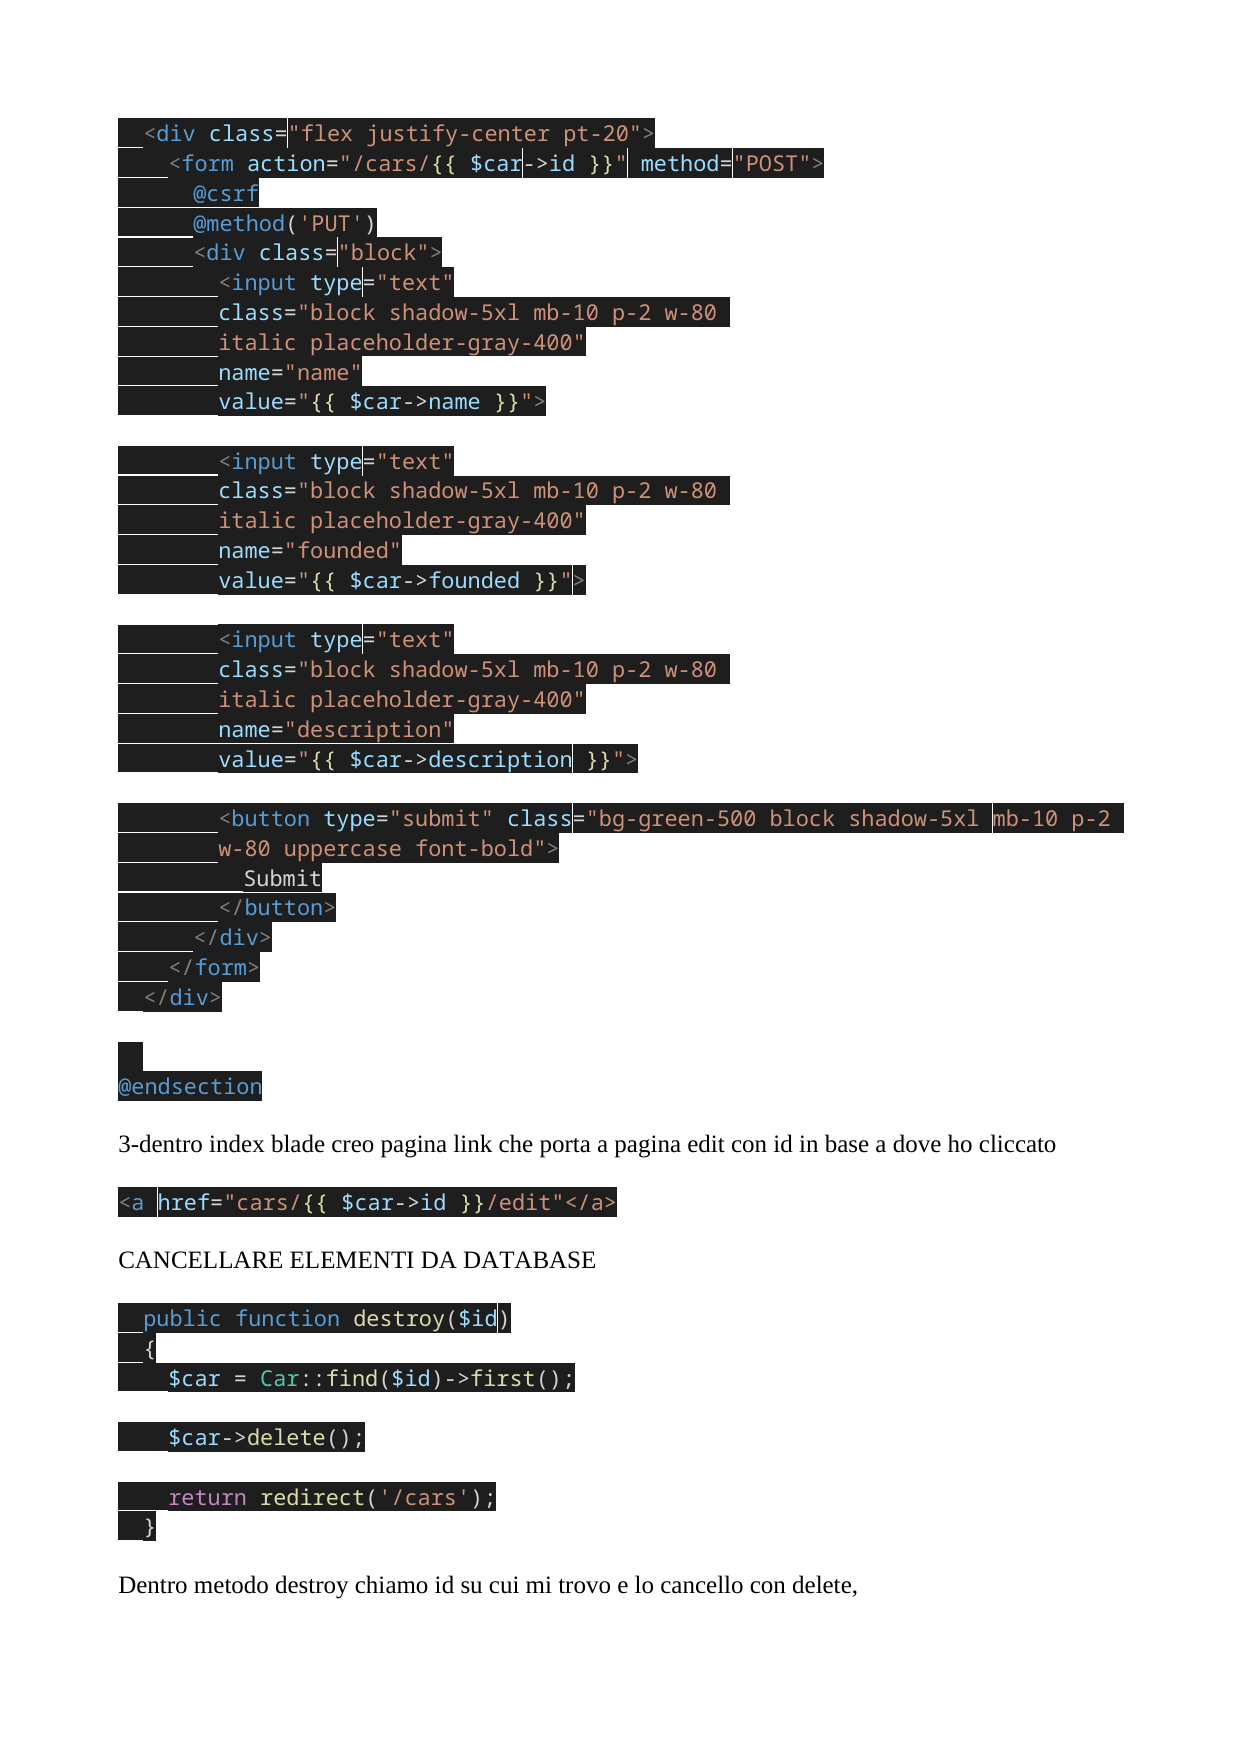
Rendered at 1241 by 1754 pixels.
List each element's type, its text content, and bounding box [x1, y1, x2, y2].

text class="block shadow-5xl mb-10 p-2 w-80 [118, 654, 1122, 684]
text italic placeholder-gray-400" [118, 505, 1122, 535]
text value="{{ $car->founded }}"> [118, 565, 1122, 595]
text <div class="block"> [118, 237, 1122, 267]
text $car = Car::find($id)->first(); [118, 1363, 1122, 1392]
text <form action="/cars/{{ $car->id }}" method="POST"> [118, 148, 1122, 178]
text class="block shadow-5xl mb-10 p-2 w-80 [118, 476, 1122, 505]
text <a href="cars/{{ $car->id }}/edit"</a> [118, 1187, 1122, 1217]
text value="{{ $car->name }}"> [118, 386, 1122, 416]
text } [118, 1511, 1122, 1541]
text Submit [118, 863, 1122, 892]
text value="{{ $car->description }}"> [118, 743, 1122, 773]
text name="founded" [118, 535, 1122, 565]
text <input type="text" [118, 446, 1122, 476]
text </form> [118, 952, 1122, 982]
text <div class="flex justify-center pt-20"> [118, 118, 1122, 148]
text { [118, 1333, 1122, 1363]
text italic placeholder-gray-400" [118, 327, 1122, 356]
text public function destroy($id) [118, 1303, 1122, 1333]
text </div> [118, 982, 1122, 1012]
text @endsection [118, 1071, 1122, 1101]
text </div> [118, 922, 1122, 952]
text 3-dentro index blade creo pagina link che porta a pagina edit con id in base a dove ho cliccato [118, 1129, 1122, 1158]
text </button> [118, 892, 1122, 922]
text $car->delete(); [118, 1422, 1122, 1452]
text CANCELLARE ELEMENTI DA DATABASE [118, 1246, 1122, 1274]
text name="name" [118, 356, 1122, 386]
text <input type="text" [118, 624, 1122, 654]
text @method('PUT') [118, 207, 1122, 237]
text return redirect('/cars'); [118, 1482, 1122, 1511]
text Dentro metodo destroy chiamo id su cui mi trovo e lo cancello con delete, [118, 1570, 1122, 1599]
text <button type="submit" class="bg-green-500 block shadow-5xl mb-10 p-2 [118, 803, 1122, 833]
text italic placeholder-gray-400" [118, 684, 1122, 714]
text class="block shadow-5xl mb-10 p-2 w-80 [118, 297, 1122, 327]
text name="description" [118, 714, 1122, 743]
text <input type="text" [118, 267, 1122, 297]
text @csrf [118, 178, 1122, 207]
text w-80 uppercase font-bold"> [118, 833, 1122, 863]
